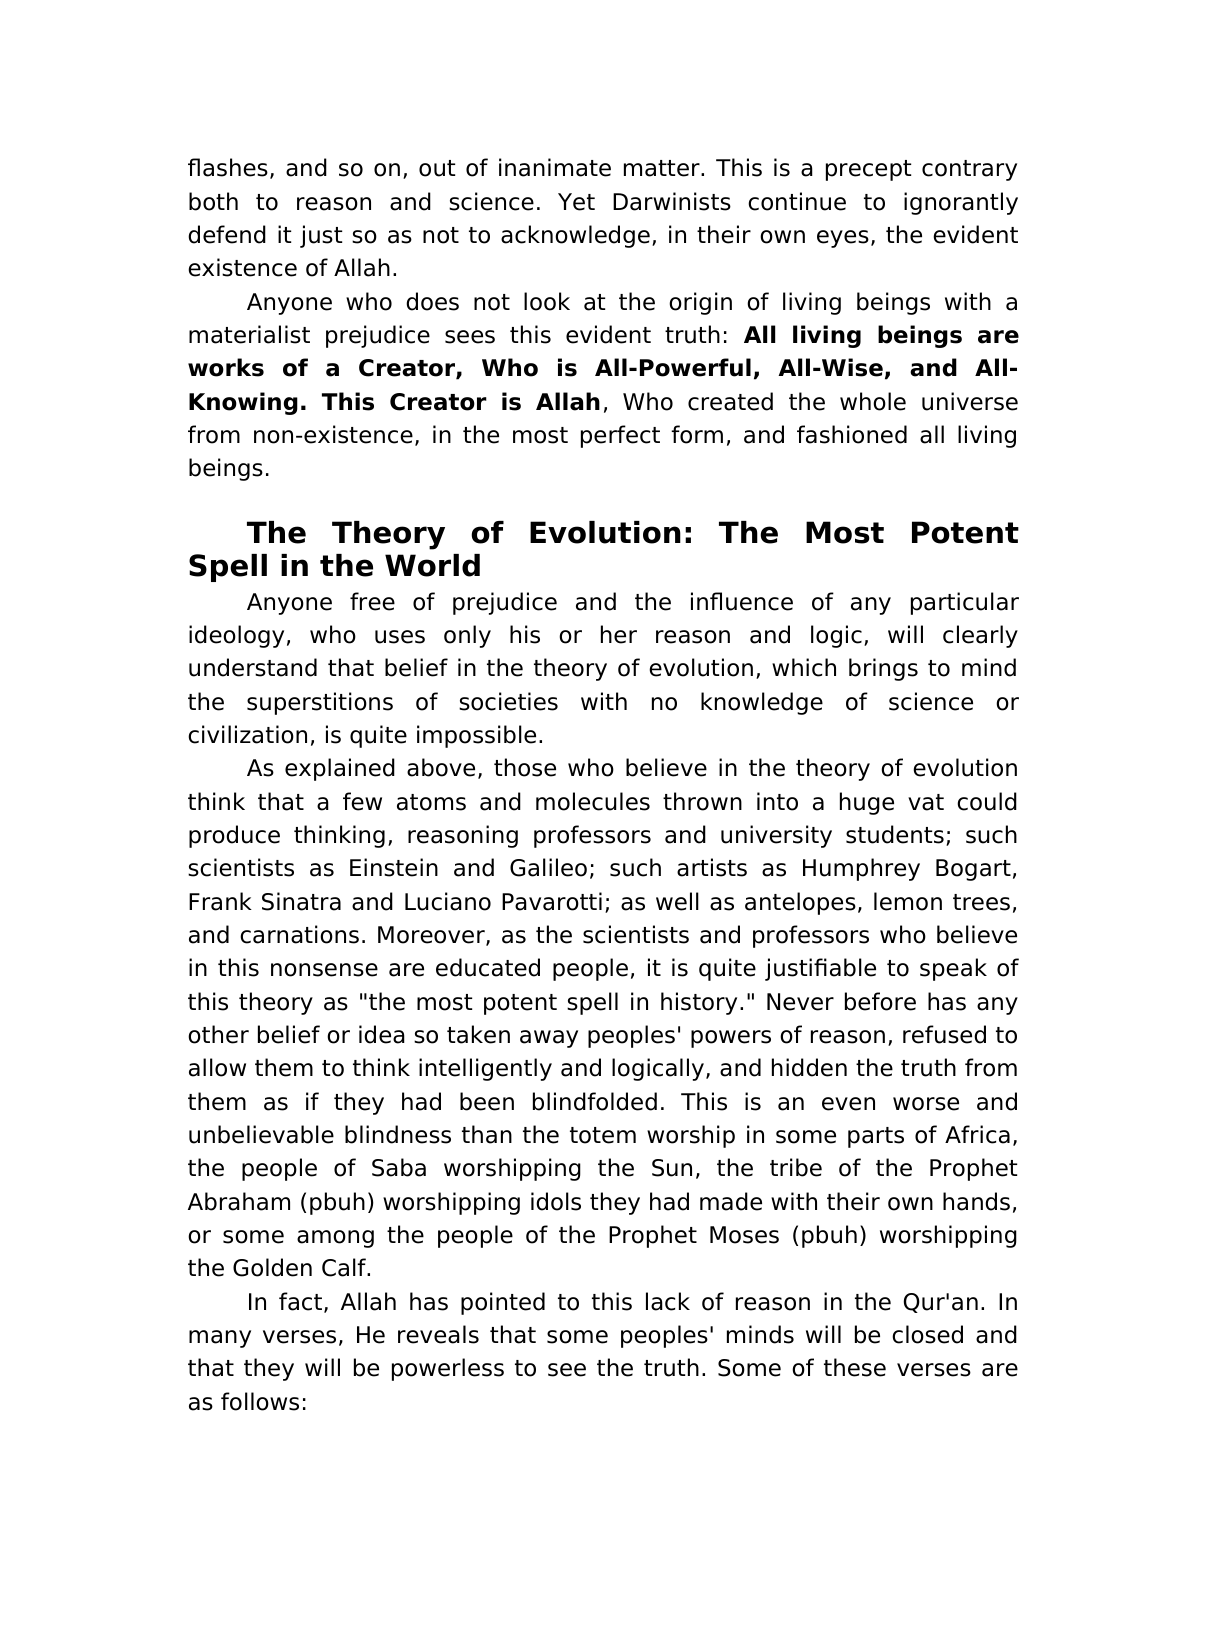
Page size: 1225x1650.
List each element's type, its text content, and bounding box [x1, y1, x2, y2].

text Anyone who does not look at the origin of living beings with a materialist prejudice sees this evident truth: All living beings are works of a Creator, Who is All-Powerful, All-Wise, and All-Knowing. This Creator is Allah, Who created the whole universe from non-existence, in the most perfect form, and fashioned all living beings. [187, 283, 1020, 483]
text The Theory of Evolution: The Most Potent Spell in the World [187, 517, 1020, 583]
text In fact, Allah has pointed to this lack of reason in the Qur'an. In many verses, He reveals that some peoples' minds will be closed and that they will be powerless to see the truth. Some of these verses are as follows: [187, 1283, 1020, 1417]
text As explained above, those who believe in the theory of evolution think that a few atoms and molecules thrown into a huge vat could produce thinking, reasoning professors and university students; such scientists as Einstein and Galileo; such artists as Humphrey Bogart, Frank Sinatra and Luciano Pavarotti; as well as antelopes, lemon trees, and carnations. Moreover, as the scientists and professors who believe in this nonsense are educated people, it is quite justifiable to speak of this theory as "the most potent spell in history." Never before has any other belief or idea so taken away peoples' powers of reason, refused to allow them to think intelligently and logically, and hidden the truth from them as if they had been blindfolded. This is an even worse and unbelievable blindness than the totem worship in some parts of Africa, the people of Saba worshipping the Sun, the tribe of the Prophet Abraham (pbuh) worshipping idols they had made with their own hands, or some among the people of the Prophet Moses (pbuh) worshipping the Golden Calf. [187, 750, 1020, 1283]
text flashes, and so on, out of inanimate matter. This is a precept contrary both to reason and science. Yet Darwinists continue to ignorantly defend it just so as not to acknowledge, in their own eyes, the evident existence of Allah. [187, 150, 1020, 283]
text Anyone free of prejudice and the influence of any particular ideology, who uses only his or her reason and logic, will clearly understand that belief in the theory of evolution, which brings to mind the superstitions of societies with no knowledge of science or civilization, is quite impossible. [187, 583, 1020, 750]
